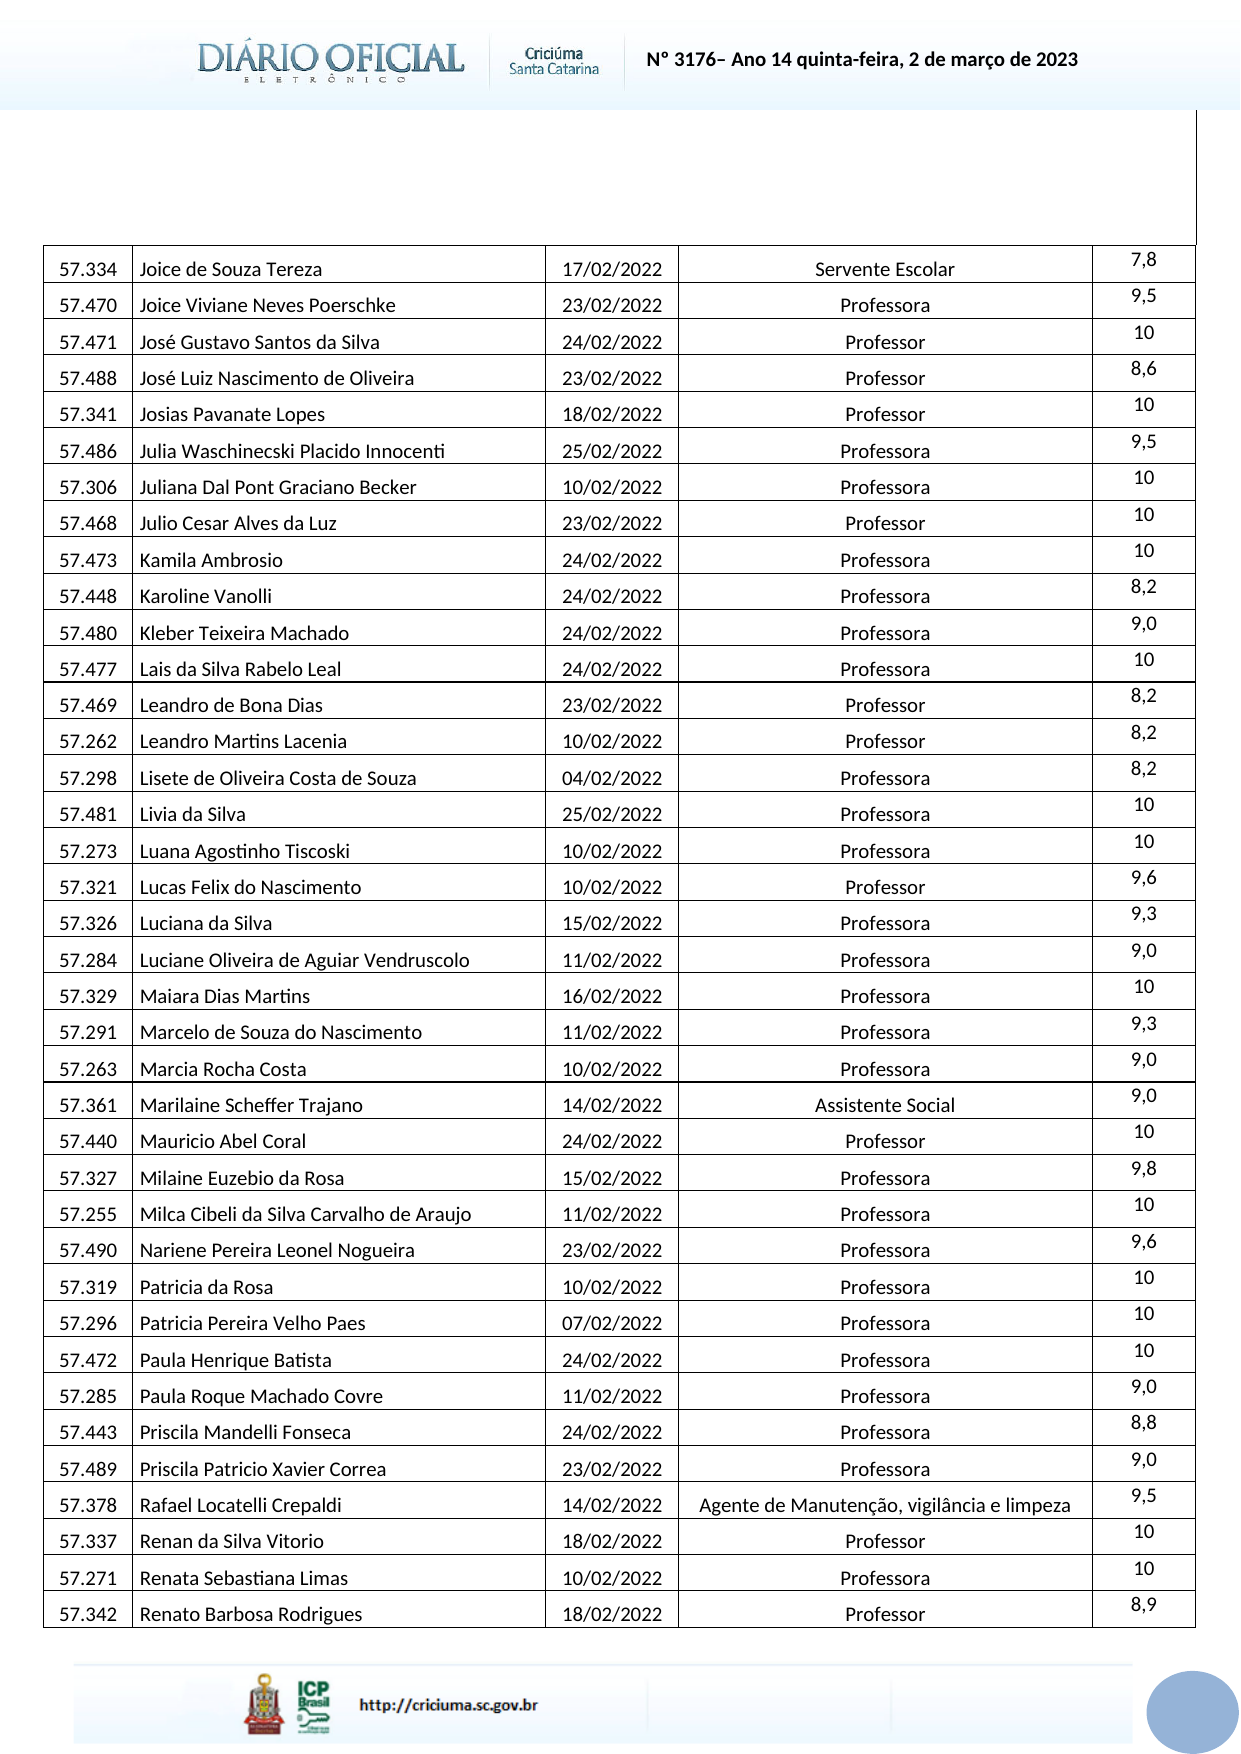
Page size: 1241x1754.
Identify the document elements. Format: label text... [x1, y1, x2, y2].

table_cell 9,3 [1093, 901, 1195, 936]
table_cell 9,5 [1093, 283, 1195, 318]
table_cell Leandro Martins Lacenia [133, 719, 545, 754]
table_cell Professora [679, 1337, 1092, 1372]
table_cell Professora [679, 428, 1092, 463]
table_cell Professora [679, 1228, 1092, 1263]
table_cell Professor [679, 864, 1092, 899]
table_cell 57.472 [44, 1337, 132, 1372]
table_cell 57.291 [44, 1010, 132, 1045]
table_cell 24/02/2022 [546, 537, 678, 572]
table_cell 24/02/2022 [546, 1119, 678, 1154]
table_cell 07/02/2022 [546, 1301, 678, 1336]
table_cell 10/02/2022 [546, 828, 678, 863]
table_cell Professora [679, 1191, 1092, 1227]
table_cell 9,6 [1093, 1228, 1195, 1263]
table_cell Marcelo de Souza do Nascimento [133, 1010, 545, 1045]
table_cell 23/02/2022 [546, 283, 678, 318]
table_cell 57.490 [44, 1228, 132, 1263]
table_cell Kleber Teixeira Machado [133, 610, 545, 645]
table_cell 57.255 [44, 1191, 132, 1227]
table_cell Professor [679, 392, 1092, 427]
table_cell 15/02/2022 [546, 901, 678, 936]
table_cell 10 [1093, 1301, 1195, 1336]
table_cell 10 [1093, 973, 1195, 1009]
table_cell Patricia Pereira Velho Paes [133, 1301, 545, 1336]
table_cell Professora [679, 1046, 1092, 1081]
table_cell 23/02/2022 [546, 683, 678, 718]
table_cell 10/02/2022 [546, 1264, 678, 1299]
table_cell 10 [1093, 319, 1195, 354]
table_cell Professor [679, 501, 1092, 536]
table_cell 57.443 [44, 1410, 132, 1445]
table_cell 18/02/2022 [546, 1591, 678, 1627]
table_cell 25/02/2022 [546, 428, 678, 463]
table_cell 57.342 [44, 1591, 132, 1627]
table_cell 57.319 [44, 1264, 132, 1299]
table_cell Professora [679, 1373, 1092, 1408]
table_cell 8,2 [1093, 683, 1195, 718]
table_cell Joice Viviane Neves Poerschke [133, 283, 545, 318]
table_cell 24/02/2022 [546, 1337, 678, 1372]
table_cell 57.298 [44, 755, 132, 791]
table_cell Renan da Silva Vitorio [133, 1519, 545, 1554]
table_cell 57.361 [44, 1083, 132, 1118]
table_cell 10 [1093, 828, 1195, 863]
table_cell 57.486 [44, 428, 132, 463]
table_cell Leandro de Bona Dias [133, 683, 545, 718]
table_cell Julio Cesar Alves da Luz [133, 501, 545, 536]
table_cell 57.488 [44, 355, 132, 391]
table_cell Kamila Ambrosio [133, 537, 545, 572]
table_cell 57.284 [44, 937, 132, 972]
table_cell 10 [1093, 1555, 1195, 1590]
table_cell Professora [679, 901, 1092, 936]
table_cell 23/02/2022 [546, 355, 678, 391]
table_cell Professor [679, 1591, 1092, 1627]
table_cell 57.306 [44, 464, 132, 500]
table_cell 57.262 [44, 719, 132, 754]
table_cell 57.326 [44, 901, 132, 936]
table_cell 8,8 [1093, 1410, 1195, 1445]
table_cell 8,2 [1093, 719, 1195, 754]
table_cell 8,6 [1093, 355, 1195, 391]
table_cell 04/02/2022 [546, 755, 678, 791]
table_cell 10 [1093, 1337, 1195, 1372]
table_cell Professora [679, 1010, 1092, 1045]
table_cell 23/02/2022 [546, 1228, 678, 1263]
table_cell 57.470 [44, 283, 132, 318]
table_cell 14/02/2022 [546, 1482, 678, 1518]
table_cell 7,8 [1093, 246, 1195, 282]
table_cell Luciana da Silva [133, 901, 545, 936]
table_cell 9,3 [1093, 1010, 1195, 1045]
table_cell José Luiz Nascimento de Oliveira [133, 355, 545, 391]
table_cell 24/02/2022 [546, 319, 678, 354]
table_cell Professora [679, 1264, 1092, 1299]
table_cell Patricia da Rosa [133, 1264, 545, 1299]
table_cell 10 [1093, 646, 1195, 681]
table_cell Joice de Souza Tereza [133, 246, 545, 282]
table_cell 11/02/2022 [546, 1373, 678, 1408]
table_cell 57.471 [44, 319, 132, 354]
table_cell Julia Waschinecski Placido Innocenti [133, 428, 545, 463]
table_cell Professora [679, 792, 1092, 827]
table_cell Professor [679, 319, 1092, 354]
table_cell 57.263 [44, 1046, 132, 1081]
table_cell 10 [1093, 392, 1195, 427]
table_cell 57.480 [44, 610, 132, 645]
table_cell 16/02/2022 [546, 973, 678, 1009]
table_cell 57.481 [44, 792, 132, 827]
table_cell 23/02/2022 [546, 501, 678, 536]
table_cell 9,0 [1093, 1373, 1195, 1408]
table_cell 10 [1093, 792, 1195, 827]
table_cell 11/02/2022 [546, 1010, 678, 1045]
table_cell 57.271 [44, 1555, 132, 1590]
table_cell Lisete de Oliveira Costa de Souza [133, 755, 545, 791]
table_cell 9,0 [1093, 1446, 1195, 1481]
table_cell 17/02/2022 [546, 246, 678, 282]
table_cell 57.334 [44, 246, 132, 282]
table_cell 10/02/2022 [546, 719, 678, 754]
table_cell 10/02/2022 [546, 864, 678, 899]
table_cell 9,5 [1093, 428, 1195, 463]
table_cell 10 [1093, 1519, 1195, 1554]
table_cell Luana Agostinho Tiscoski [133, 828, 545, 863]
table_cell Agente de Manutenção, vigilância e limpeza [679, 1482, 1092, 1518]
table_cell 57.273 [44, 828, 132, 863]
table_cell Professora [679, 937, 1092, 972]
table_cell 8,2 [1093, 574, 1195, 609]
table_cell 57.327 [44, 1155, 132, 1190]
table_cell Professora [679, 1301, 1092, 1336]
table_cell Professor [679, 683, 1092, 718]
table_cell 15/02/2022 [546, 1155, 678, 1190]
table_cell 57.469 [44, 683, 132, 718]
table_cell 9,0 [1093, 610, 1195, 645]
table_cell Milca Cibeli da Silva Carvalho de Araujo [133, 1191, 545, 1227]
table_cell Professora [679, 1410, 1092, 1445]
table_cell Professora [679, 610, 1092, 645]
table_cell 10 [1093, 501, 1195, 536]
table_cell Josias Pavanate Lopes [133, 392, 545, 427]
table_cell Assistente Social [679, 1083, 1092, 1118]
table_cell 57.341 [44, 392, 132, 427]
table_cell 8,9 [1093, 1591, 1195, 1627]
table_cell 57.378 [44, 1482, 132, 1518]
table_cell 24/02/2022 [546, 610, 678, 645]
table_cell Milaine Euzebio da Rosa [133, 1155, 545, 1190]
table_cell Marilaine Scheffer Trajano [133, 1083, 545, 1118]
table_cell 10 [1093, 1191, 1195, 1227]
table_cell 14/02/2022 [546, 1083, 678, 1118]
table_cell Priscila Patricio Xavier Correa [133, 1446, 545, 1481]
table_cell Professora [679, 574, 1092, 609]
table_cell 9,5 [1093, 1482, 1195, 1518]
table_cell Marcia Rocha Costa [133, 1046, 545, 1081]
table_cell Nariene Pereira Leonel Nogueira [133, 1228, 545, 1263]
table_cell Luciane Oliveira de Aguiar Vendruscolo [133, 937, 545, 972]
table_cell Juliana Dal Pont Graciano Becker [133, 464, 545, 500]
table_cell 25/02/2022 [546, 792, 678, 827]
table_cell 24/02/2022 [546, 1410, 678, 1445]
table_cell 10 [1093, 537, 1195, 572]
table_cell 9,0 [1093, 1083, 1195, 1118]
table_cell Professor [679, 1519, 1092, 1554]
table_cell 9,8 [1093, 1155, 1195, 1190]
table_cell Karoline Vanolli [133, 574, 545, 609]
table_cell 57.473 [44, 537, 132, 572]
table_cell 10/02/2022 [546, 1046, 678, 1081]
table_cell Paula Henrique Batista [133, 1337, 545, 1372]
table_cell 18/02/2022 [546, 392, 678, 427]
table_cell 9,0 [1093, 937, 1195, 972]
table_cell Maiara Dias Martins [133, 973, 545, 1009]
table_cell 18/02/2022 [546, 1519, 678, 1554]
table_cell 57.440 [44, 1119, 132, 1154]
table_cell Professora [679, 283, 1092, 318]
table_cell 10/02/2022 [546, 464, 678, 500]
table_cell 57.477 [44, 646, 132, 681]
table_cell 57.468 [44, 501, 132, 536]
table_cell Priscila Mandelli Fonseca [133, 1410, 545, 1445]
table_cell Professor [679, 1119, 1092, 1154]
table_cell 57.296 [44, 1301, 132, 1336]
table_cell 8,2 [1093, 755, 1195, 791]
table_cell Professor [679, 355, 1092, 391]
table_cell 23/02/2022 [546, 1446, 678, 1481]
table_cell Servente Escolar [679, 246, 1092, 282]
table_cell 10 [1093, 1119, 1195, 1154]
table_cell Professora [679, 537, 1092, 572]
table_cell Professora [679, 1555, 1092, 1590]
table_cell 10 [1093, 464, 1195, 500]
table_cell Professora [679, 1155, 1092, 1190]
table_cell Mauricio Abel Coral [133, 1119, 545, 1154]
table_cell Professora [679, 973, 1092, 1009]
table_cell 57.489 [44, 1446, 132, 1481]
table_cell 9,6 [1093, 864, 1195, 899]
table_cell Renata Sebastiana Limas [133, 1555, 545, 1590]
table_cell 11/02/2022 [546, 937, 678, 972]
table_cell Renato Barbosa Rodrigues [133, 1591, 545, 1627]
table_cell Lucas Felix do Nascimento [133, 864, 545, 899]
table_cell Professora [679, 464, 1092, 500]
table_cell José Gustavo Santos da Silva [133, 319, 545, 354]
table_cell Professora [679, 1446, 1092, 1481]
table_cell 57.448 [44, 574, 132, 609]
table_cell 24/02/2022 [546, 646, 678, 681]
table_cell 57.329 [44, 973, 132, 1009]
table_cell 57.337 [44, 1519, 132, 1554]
table_cell 57.285 [44, 1373, 132, 1408]
table_cell 10/02/2022 [546, 1555, 678, 1590]
table_cell Professora [679, 646, 1092, 681]
table_cell 57.321 [44, 864, 132, 899]
table_cell Lais da Silva Rabelo Leal [133, 646, 545, 681]
table_cell 11/02/2022 [546, 1191, 678, 1227]
table_cell Professor [679, 719, 1092, 754]
table_cell Professora [679, 828, 1092, 863]
table_cell 10 [1093, 1264, 1195, 1299]
table_cell Paula Roque Machado Covre [133, 1373, 545, 1408]
table_cell Rafael Locatelli Crepaldi [133, 1482, 545, 1518]
table_cell Professora [679, 755, 1092, 791]
table_cell 9,0 [1093, 1046, 1195, 1081]
table_cell Livia da Silva [133, 792, 545, 827]
table_cell 24/02/2022 [546, 574, 678, 609]
